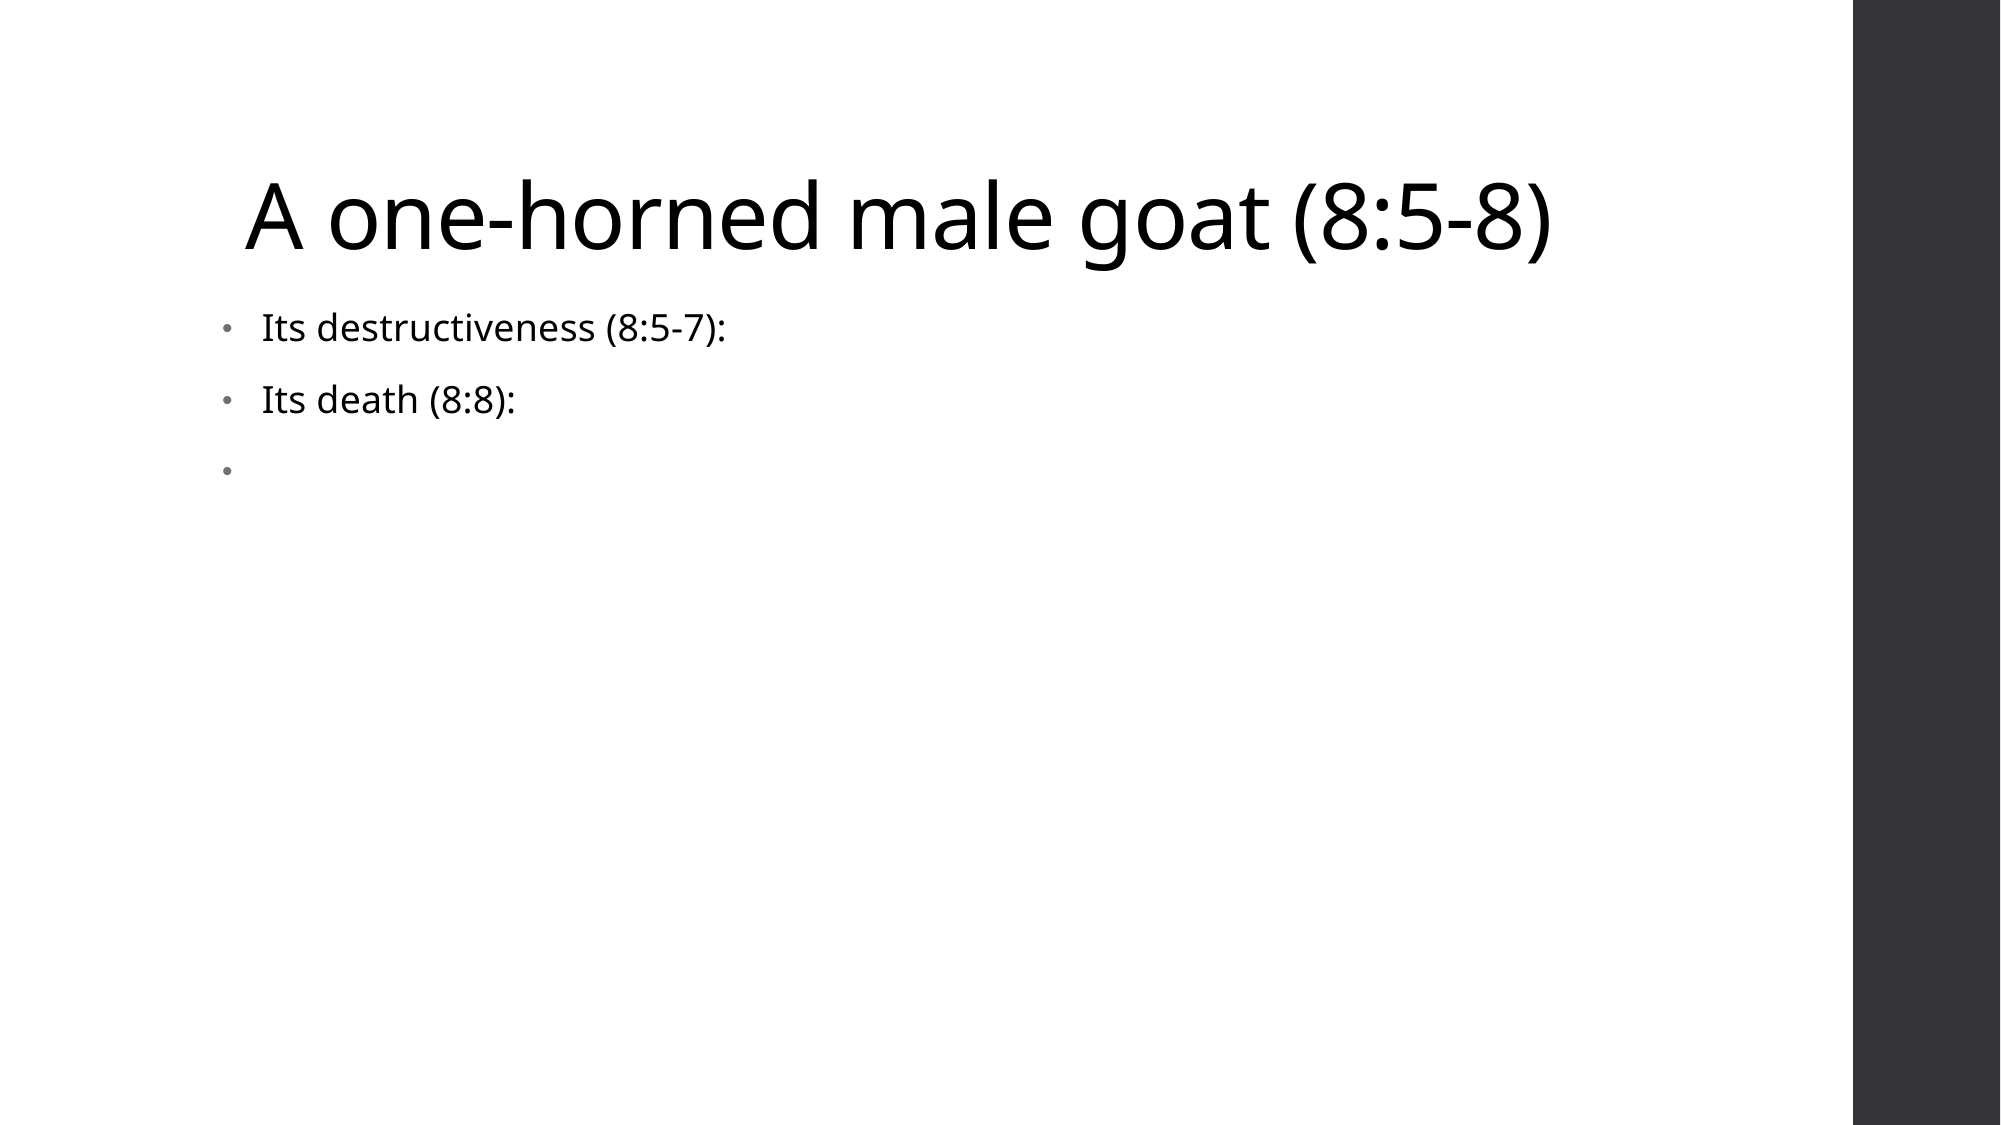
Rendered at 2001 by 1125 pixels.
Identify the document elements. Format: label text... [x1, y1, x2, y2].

list Its destructiveness (8:5-7): Its death (8:8): [206, 299, 1617, 1014]
title A one-horned male goat (8:5-8) [206, 60, 1797, 278]
